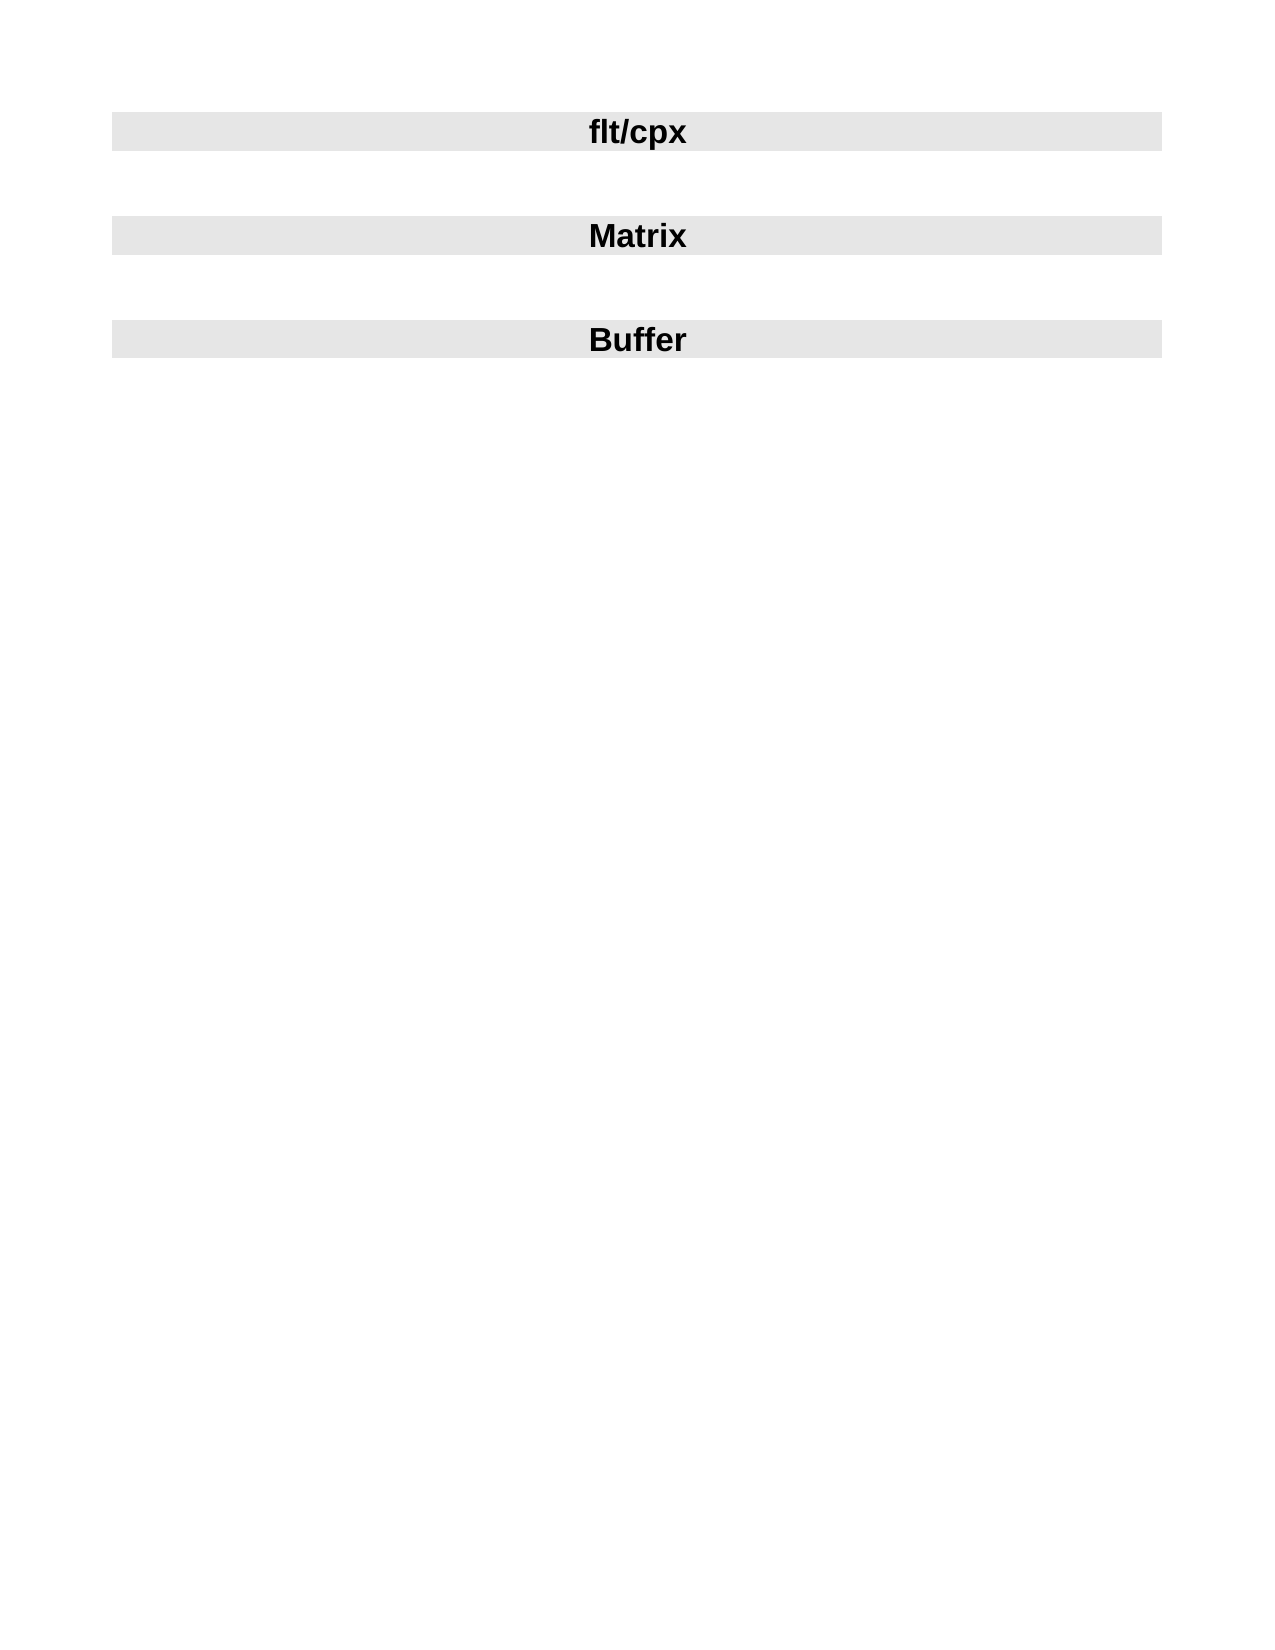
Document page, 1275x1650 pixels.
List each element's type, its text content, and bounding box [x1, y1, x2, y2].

subtitle Matrix [112, 216, 1162, 255]
subtitle flt/cpx [112, 112, 1162, 151]
subtitle Buffer [112, 320, 1162, 358]
